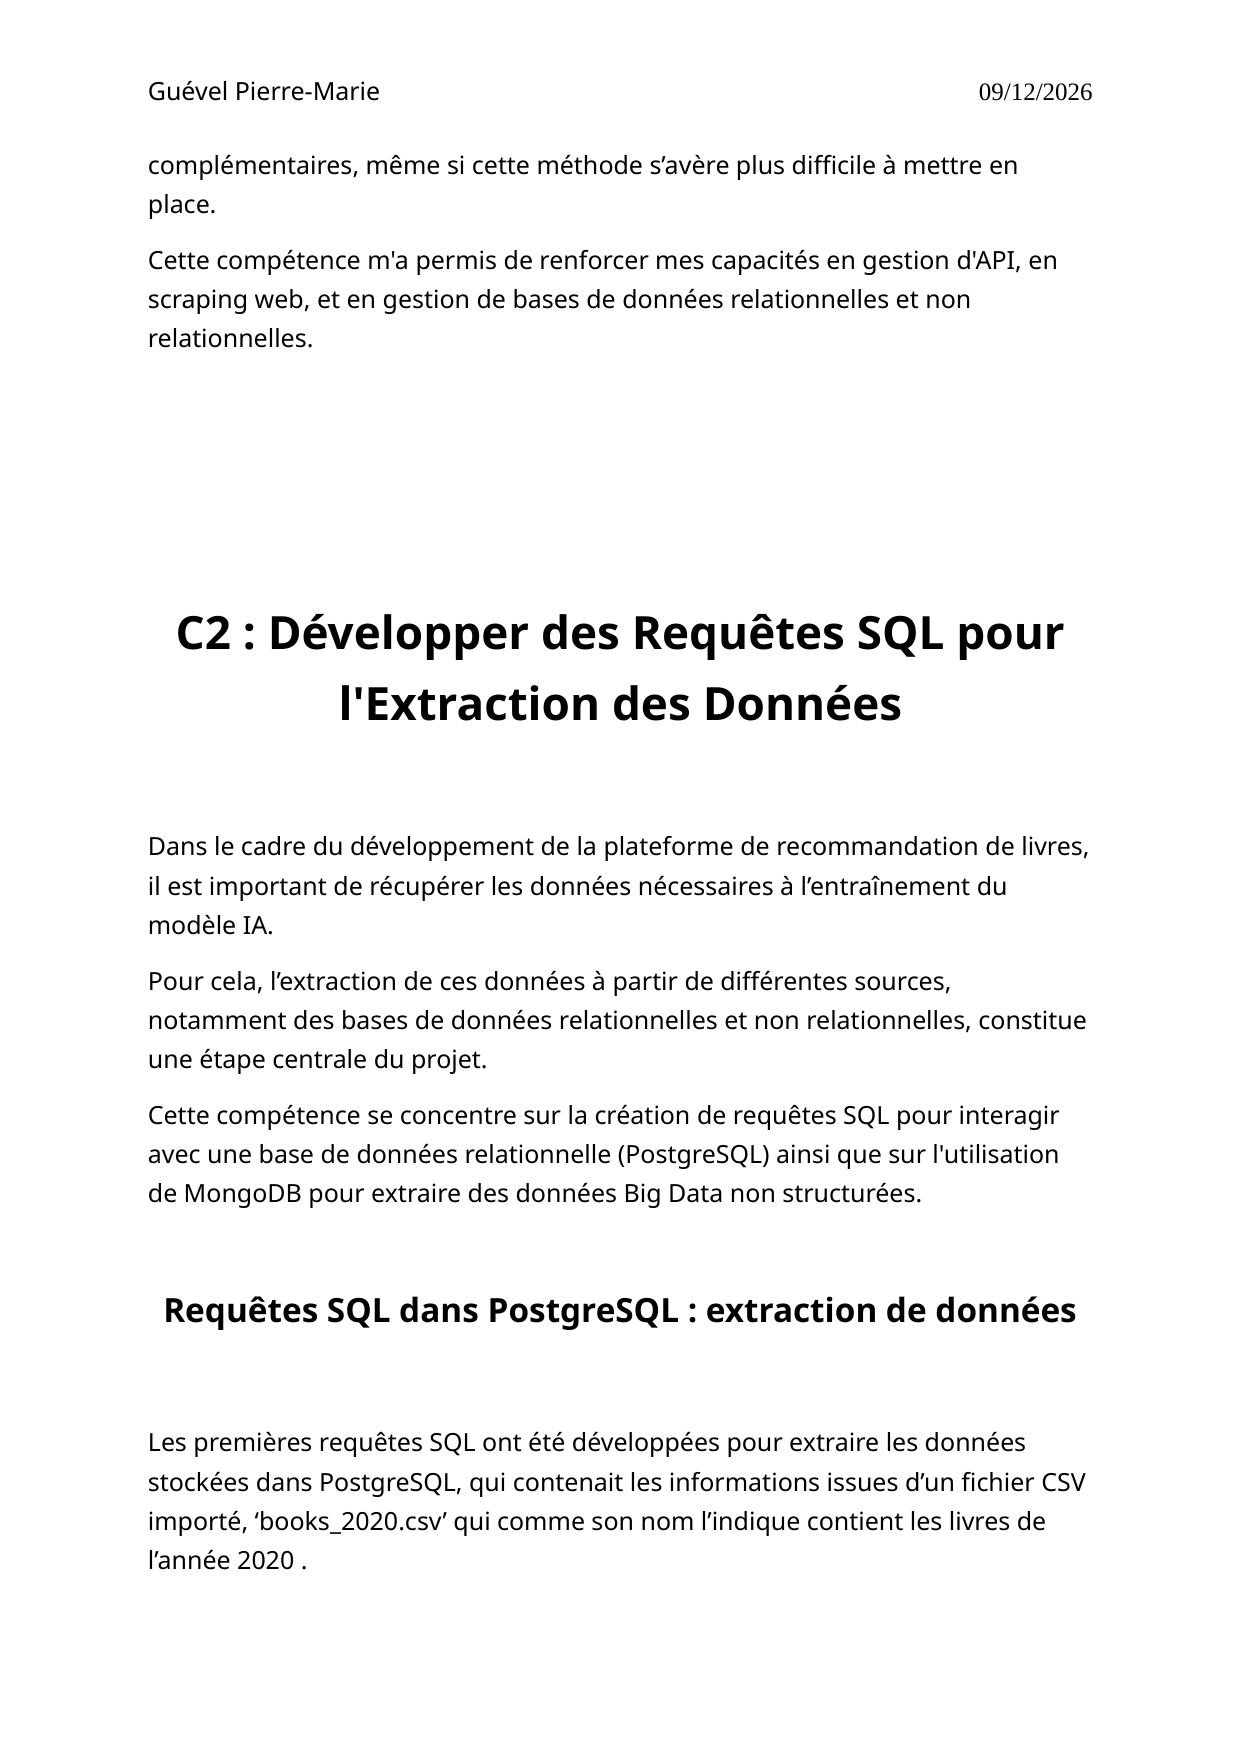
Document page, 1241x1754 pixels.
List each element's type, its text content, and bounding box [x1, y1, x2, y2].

text Pour cela, l’extraction de ces données à partir de différentes sources, notamment des bases de données relationnelles et non relationnelles, constitue une étape centrale du projet. [148, 963, 1093, 1076]
text Requêtes SQL dans PostgreSQL : extraction de données [148, 1287, 1093, 1333]
text complémentaires, même si cette méthode s’avère plus difficile à mettre en place. [148, 148, 1093, 221]
text Les premières requêtes SQL ont été développées pour extraire les données stockées dans PostgreSQL, qui contenait les informations issues d’un fichier CSV importé, ‘books_2020.csv’ qui comme son nom l’indique contient les livres de l’année 2020 . [148, 1425, 1093, 1577]
text Cette compétence se concentre sur la création de requêtes SQL pour interagir avec une base de données relationnelle (PostgreSQL) ainsi que sur l'utilisation de MongoDB pour extraire des données Big Data non structurées. [148, 1097, 1093, 1210]
text Cette compétence m'a permis de renforcer mes capacités en gestion d'API, en scraping web, et en gestion de bases de données relationnelles et non relationnelles. [148, 243, 1093, 355]
text Dans le cadre du développement de la plateforme de recommandation de livres, il est important de récupérer les données nécessaires à l’entraînement du modèle IA. [148, 829, 1093, 941]
text C2 : Développer des Requêtes SQL pour l'Extraction des Données [148, 600, 1093, 734]
